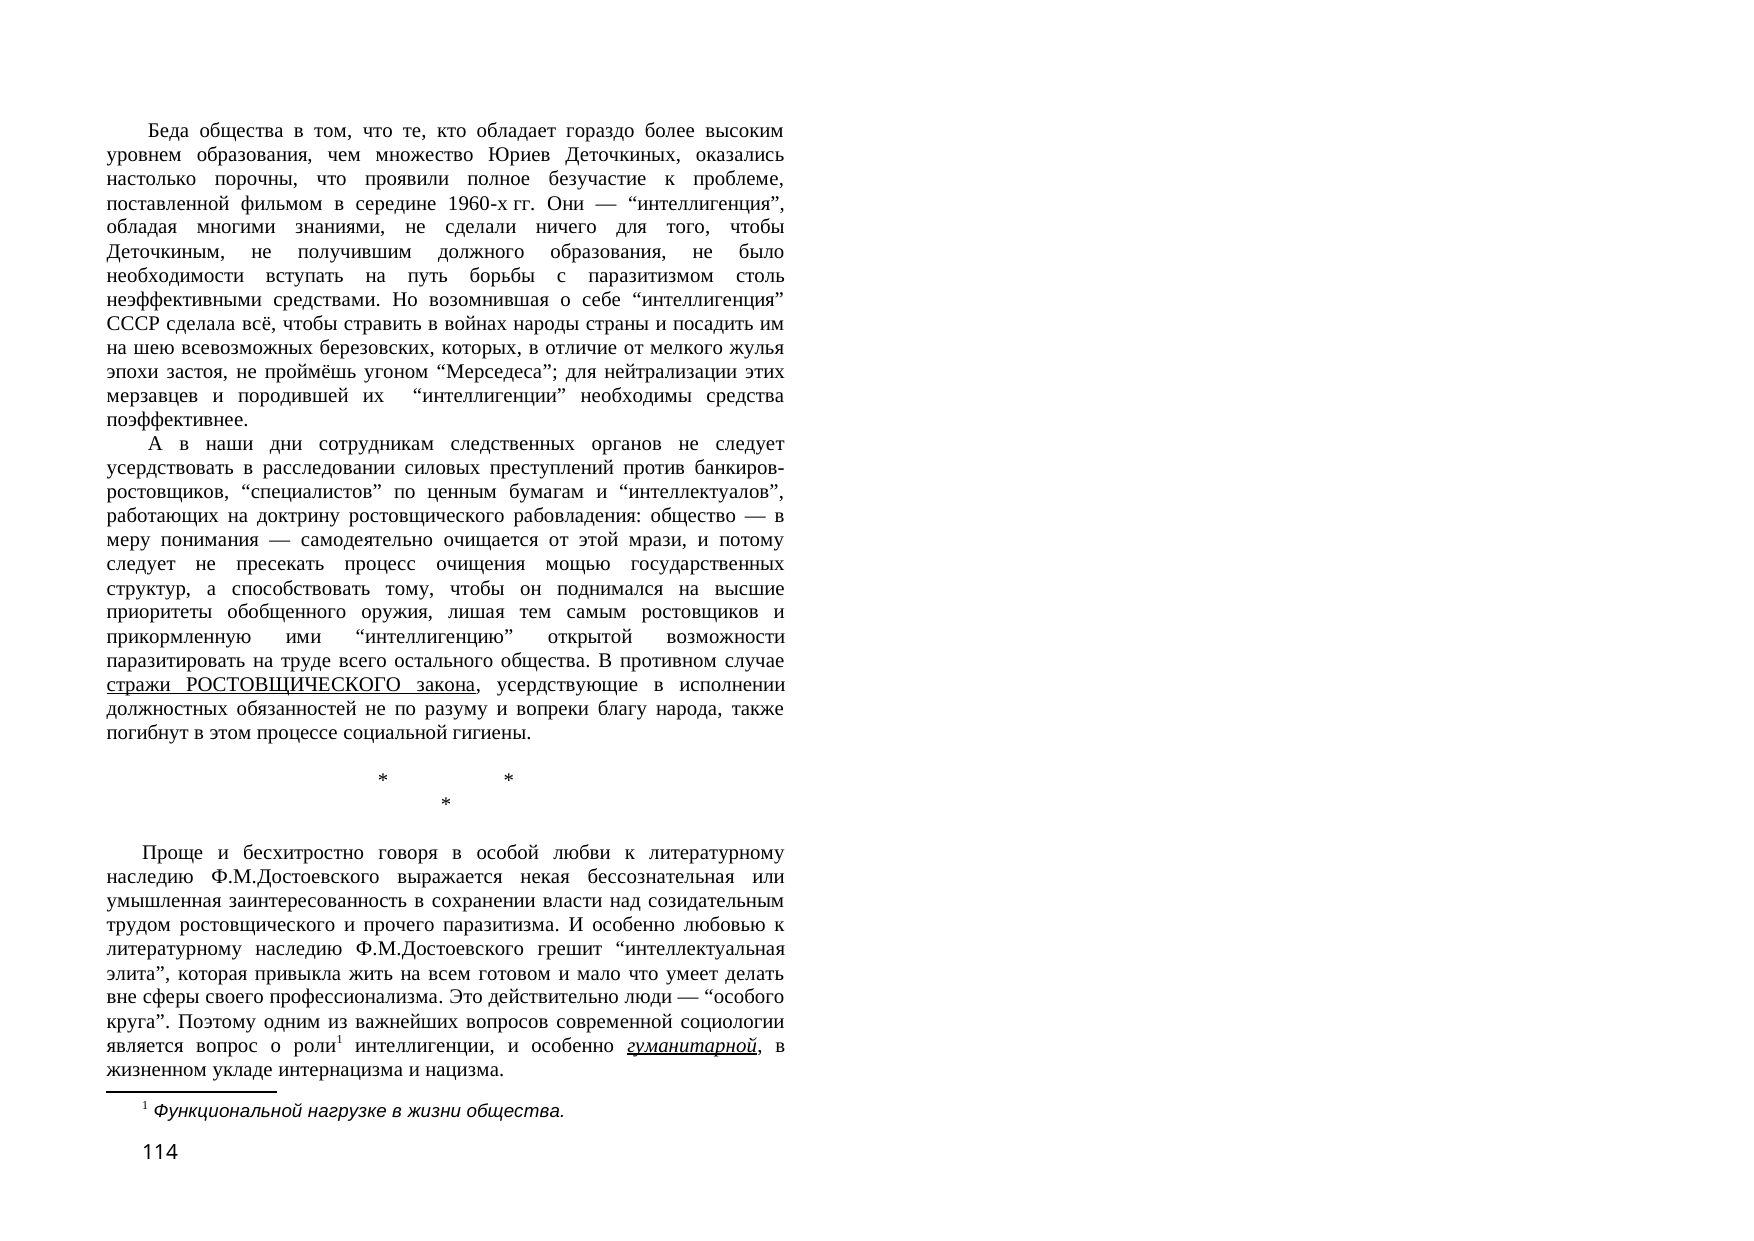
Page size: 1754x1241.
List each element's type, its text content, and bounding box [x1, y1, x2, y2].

text Функциональной нагрузке в жизни общества. [106, 1098, 785, 1122]
text * * [106, 768, 785, 792]
text Проще и бесхитростно говоря в особой любви к литературному наследию Ф.М.Достоевского выражается некая бессознательная или умышленная заинтересованность в сохранении власти над созидательным трудом ростовщического и прочего паразитизма. И особенно любовью к литературному наследию Ф.М.Достоевского грешит “интеллектуальная элита”, которая привыкла жить на всем готовом и мало что умеет делать вне сферы своего профессионализма. Это действительно люди — “особого круга”. Поэтому одним из важнейших вопросов современной социологии является вопрос о роли интеллигенции, и особенно гуманитарной, в жизненном укладе интернацизма и нацизма. [106, 840, 785, 1081]
text А в наши дни сотрудникам следственных органов не следует усердствовать в расследовании силовых преступлений против банкиров-ростовщиков, “специалистов” по ценным бумагам и “интеллектуалов”, работающих на доктрину ростовщического рабовладения: общество — в меру понимания — самодеятельно очищается от этой мрази, и потому следует не пресекать процесс очищения мощью государственных структур, а способствовать тому, чтобы он поднимался на высшие приоритеты обобщенного оружия, лишая тем самым ростовщиков и прикормленную ими “интеллигенцию” открытой возможности паразитировать на труде всего остального общества. В противном случае стражи РОСТОВЩИЧЕСКОГО закона, усердствующие в исполнении должностных обязанностей не по разуму и вопреки благу народа, также погибнут в этом процессе социальной гигиены. [106, 431, 785, 744]
text * [106, 792, 785, 816]
text Беда общества в том, что те, кто обладает гораздо более высоким уровнем образования, чем множество Юриев Деточкиных, оказались настолько порочны, что проявили полное безучастие к проблеме, поставленной фильмом в середине 1960‑х гг. Они — “интеллигенция”, обладая многими знаниями, не сделали ничего для того, чтобы Деточкиным, не получившим должного образования, не было необходимости вступать на путь борьбы с паразитизмом столь неэффективными средствами. Но возомнившая о себе “интеллигенция” СССР сделала всё, чтобы стравить в войнах народы страны и посадить им на шею всевозможных березовских, которых, в отличие от мелкого жулья эпохи застоя, не проймёшь угоном “Мерседеса”; для нейтрализации этих мерзавцев и породившей их “интеллигенции” необходимы средства поэффективнее. [106, 118, 785, 431]
